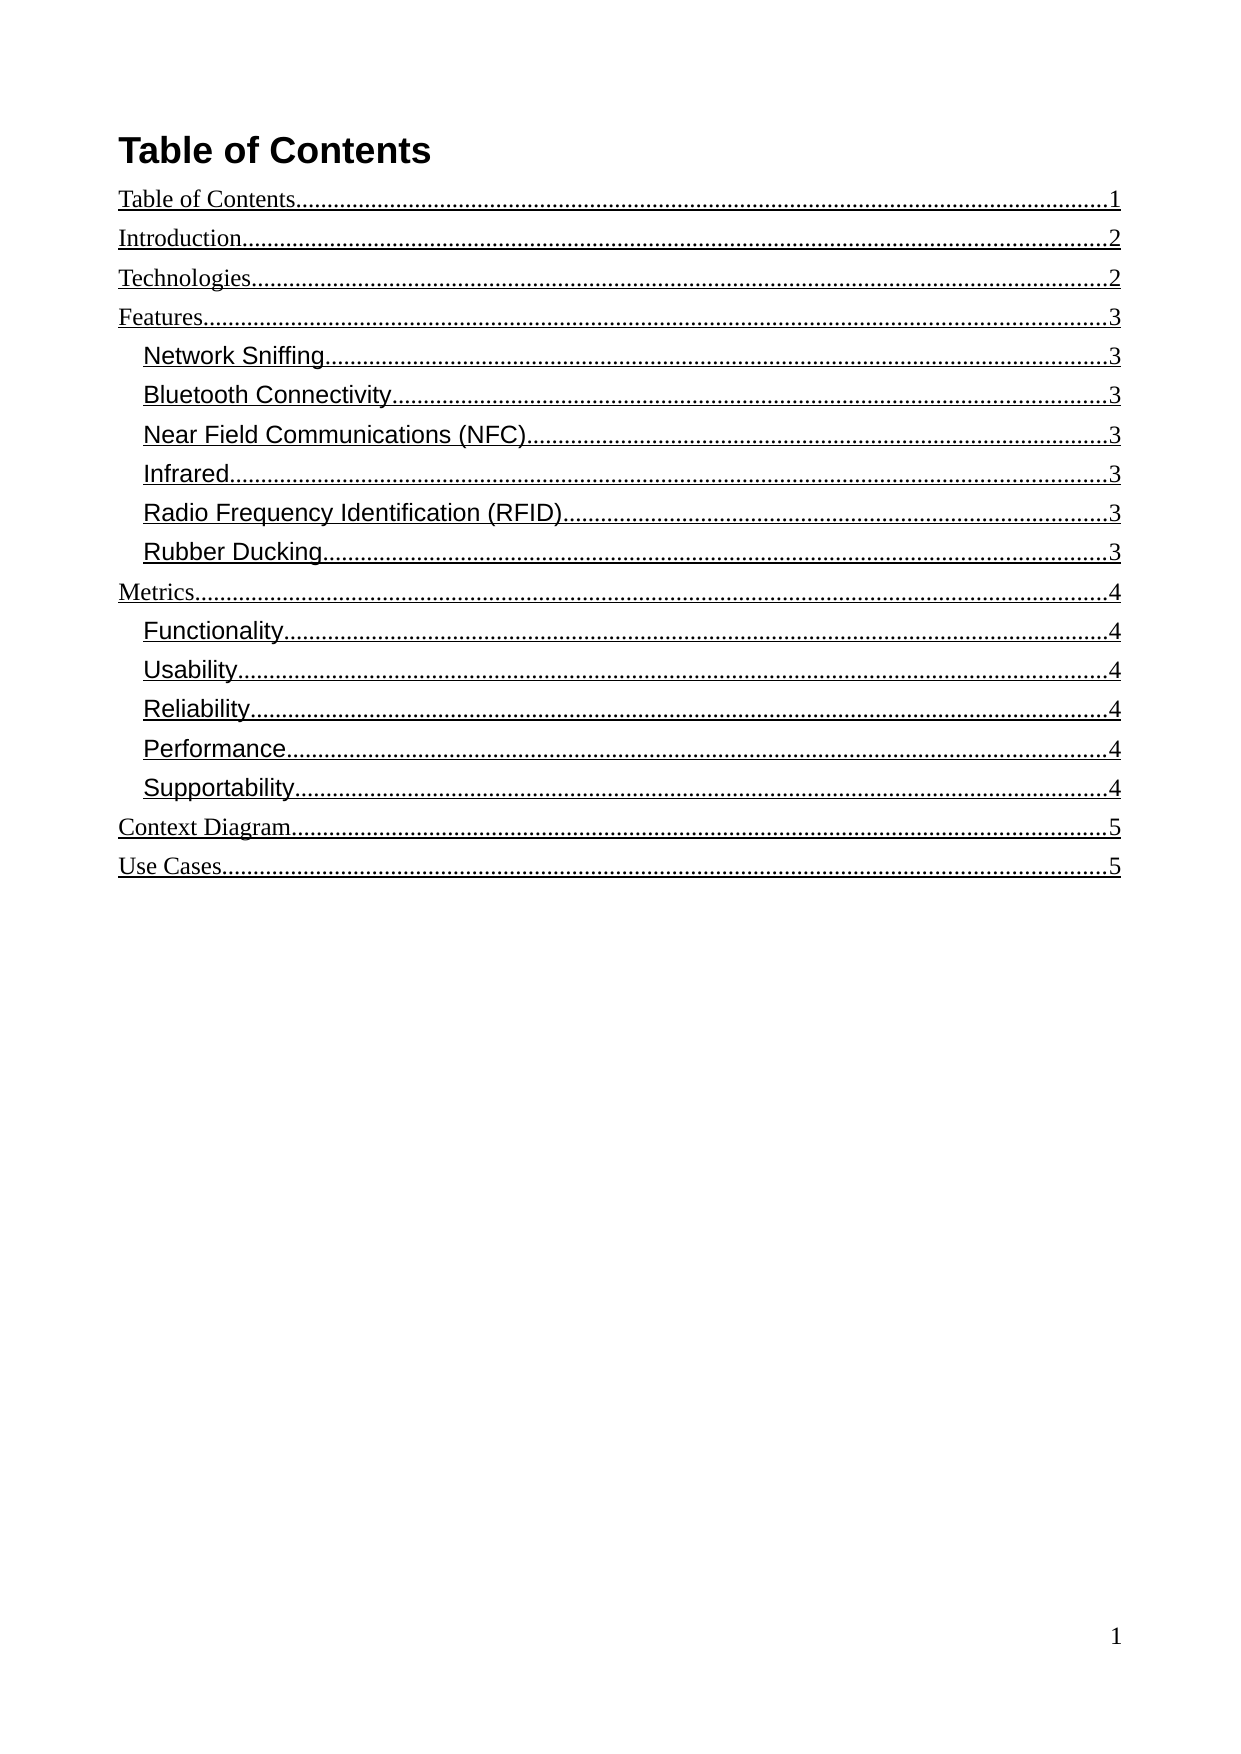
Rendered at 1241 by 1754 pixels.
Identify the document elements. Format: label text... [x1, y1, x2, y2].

text Technologies 2 [118, 263, 1122, 291]
text Use Cases 5 [118, 851, 1122, 880]
subtitle Table of Contents [118, 129, 1122, 172]
text Table of Contents 1 [118, 184, 1122, 213]
text Supportability 4 [143, 773, 1122, 802]
text Features 3 [118, 302, 1122, 331]
text Context Diagram 5 [118, 812, 1122, 841]
text Near Field Communications (NFC) 3 [143, 419, 1122, 448]
text Radio Frequency Identification (RFID) 3 [143, 498, 1122, 527]
text Network Sniffing 3 [143, 341, 1122, 370]
text Bluetooth Connectivity 3 [143, 380, 1122, 409]
text Functionality 4 [143, 616, 1122, 645]
text Infrared 3 [143, 459, 1122, 488]
text Reliability 4 [143, 694, 1122, 723]
text Introduction 2 [118, 223, 1122, 252]
text Usability 4 [143, 655, 1122, 684]
text Rubber Ducking 3 [143, 537, 1122, 566]
text Metrics 4 [118, 577, 1122, 605]
text Performance 4 [143, 734, 1122, 762]
